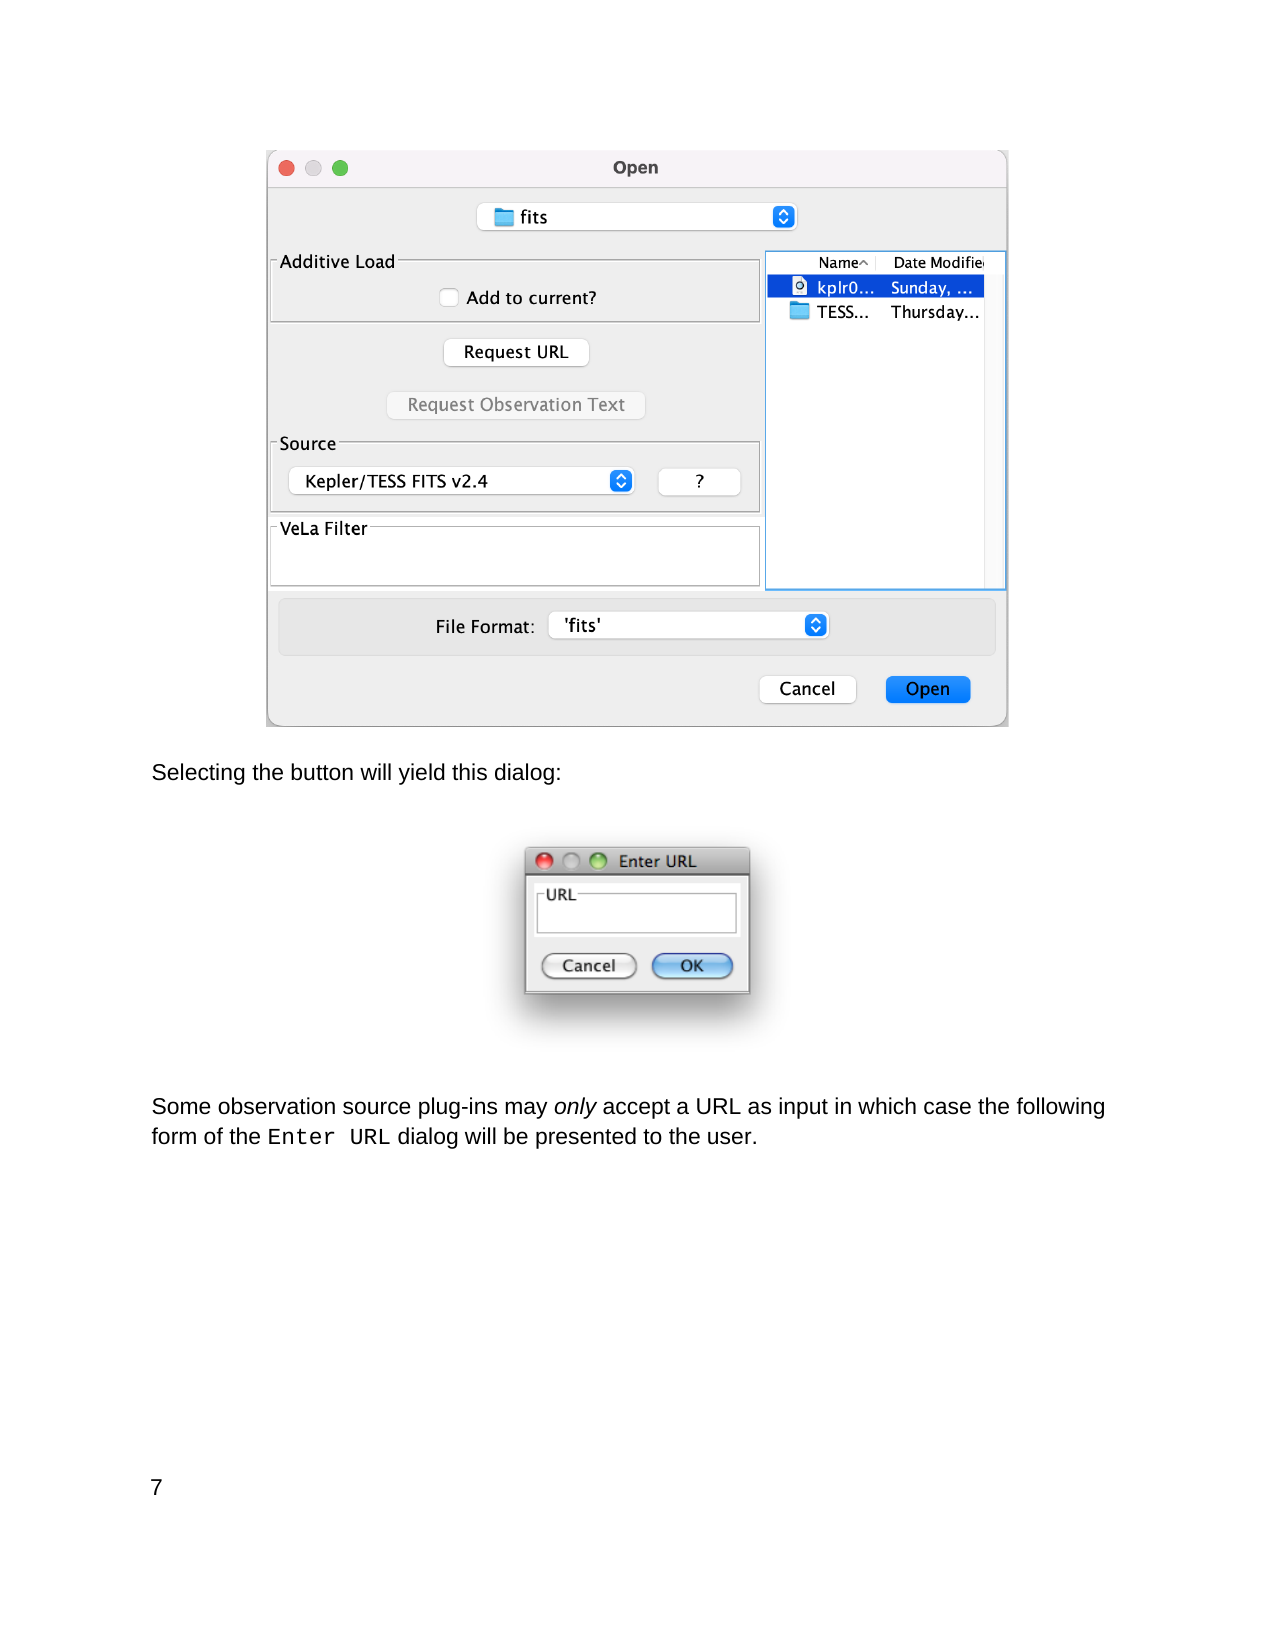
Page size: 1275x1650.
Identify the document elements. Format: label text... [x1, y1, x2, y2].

picture [266, 150, 1009, 727]
subtitle Selecting the button will yield this dialog: [151, 759, 1125, 785]
subtitle Some observation source plug-ins may only accept a URL as input in which case the following form of the Enter URL dialog will be presented to the user. [151, 1094, 1125, 1151]
picture [475, 818, 801, 1061]
